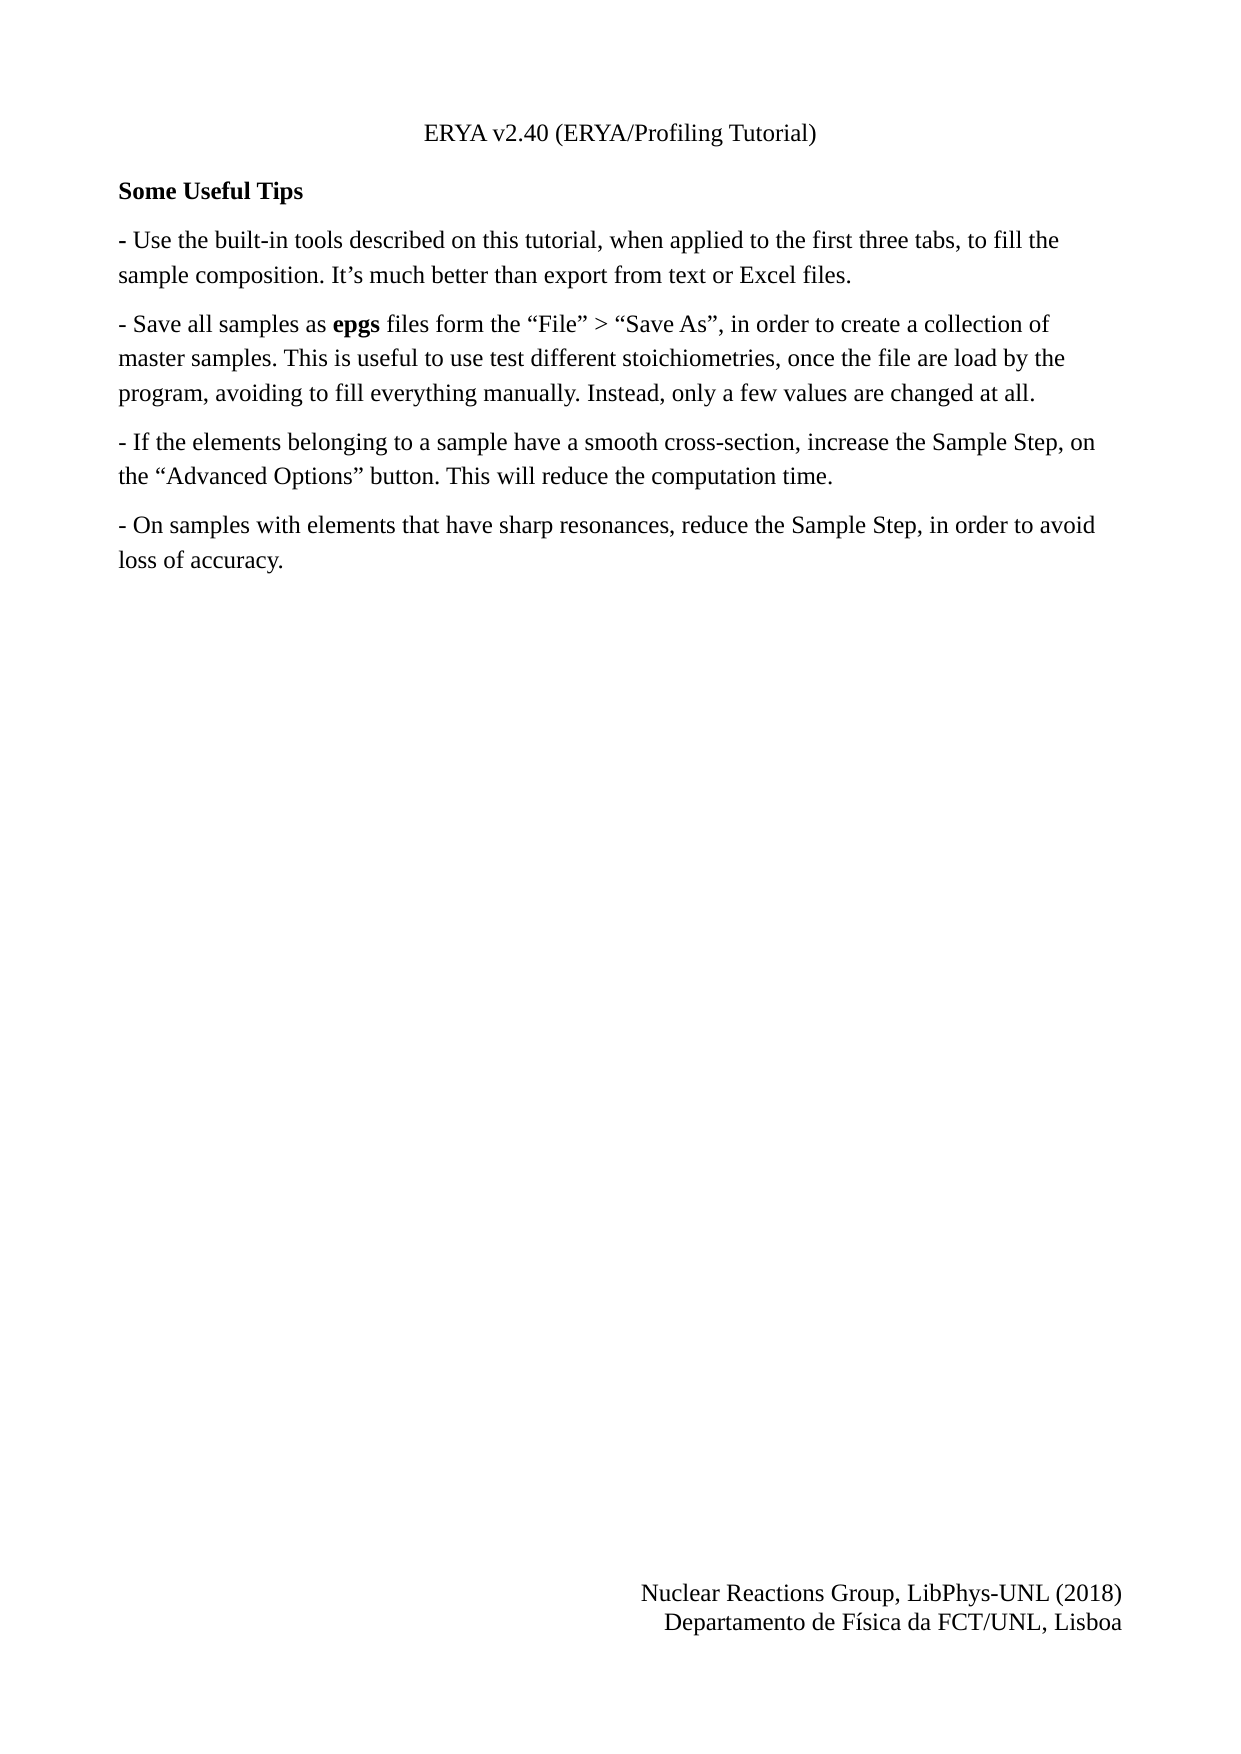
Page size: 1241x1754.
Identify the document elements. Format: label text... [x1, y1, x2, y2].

text Some Useful Tips [118, 176, 1122, 205]
text - Use the built-in tools described on this tutorial, when applied to the first three tabs, to fill the sample composition. It’s much better than export from text or Excel files. [118, 225, 1122, 289]
text - If the elements belonging to a sample have a smooth cross-section, increase the Sample Step, on the “Advanced Options” button. This will reduce the computation time. [118, 427, 1122, 490]
text - Save all samples as epgs files form the “File” > “Save As”, in order to create a collection of master samples. This is useful to use test different stoichiometries, once the file are load by the program, avoiding to fill everything manually. Instead, only a few values are changed at all. [118, 309, 1122, 407]
text - On samples with elements that have sharp resonances, reduce the Sample Step, in order to avoid loss of accuracy. [118, 511, 1122, 574]
